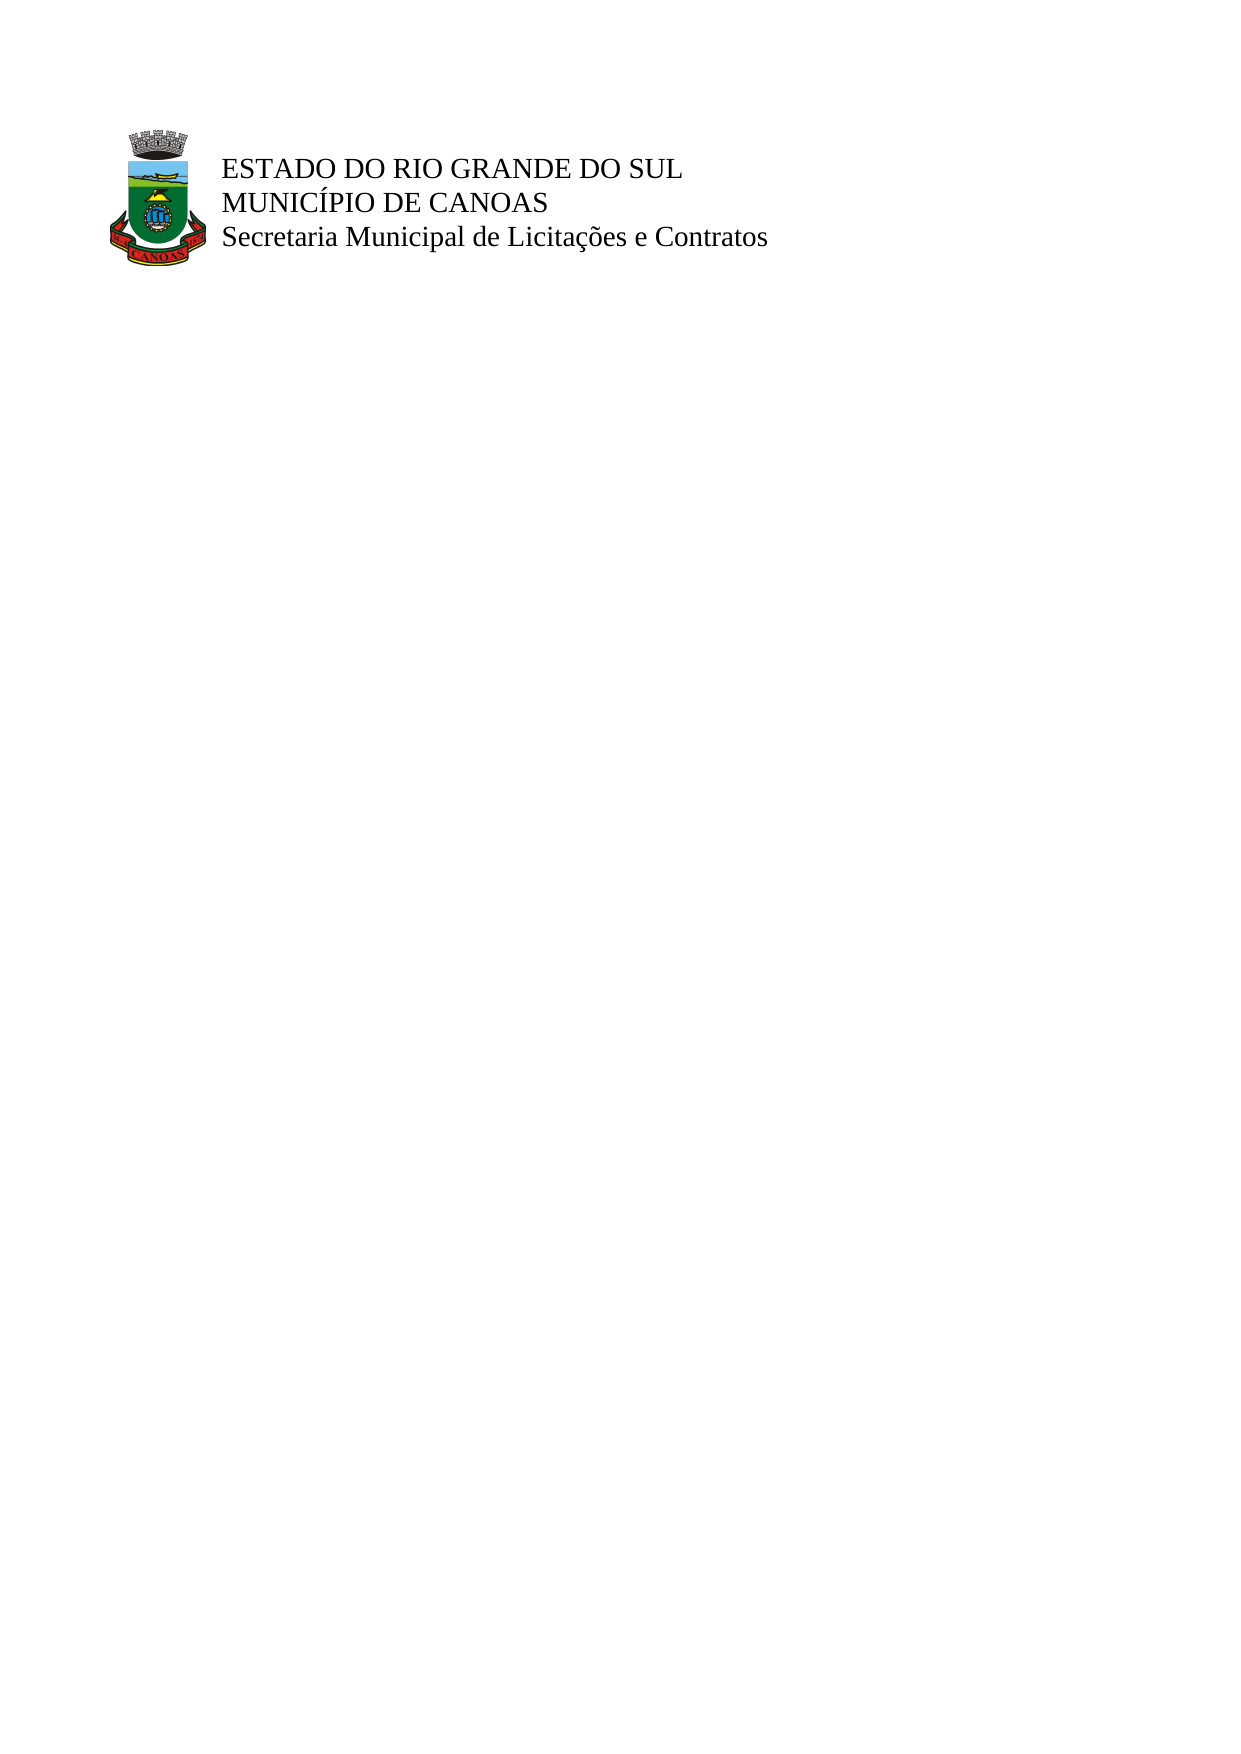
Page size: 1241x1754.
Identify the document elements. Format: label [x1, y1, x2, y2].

picture [110, 130, 206, 266]
